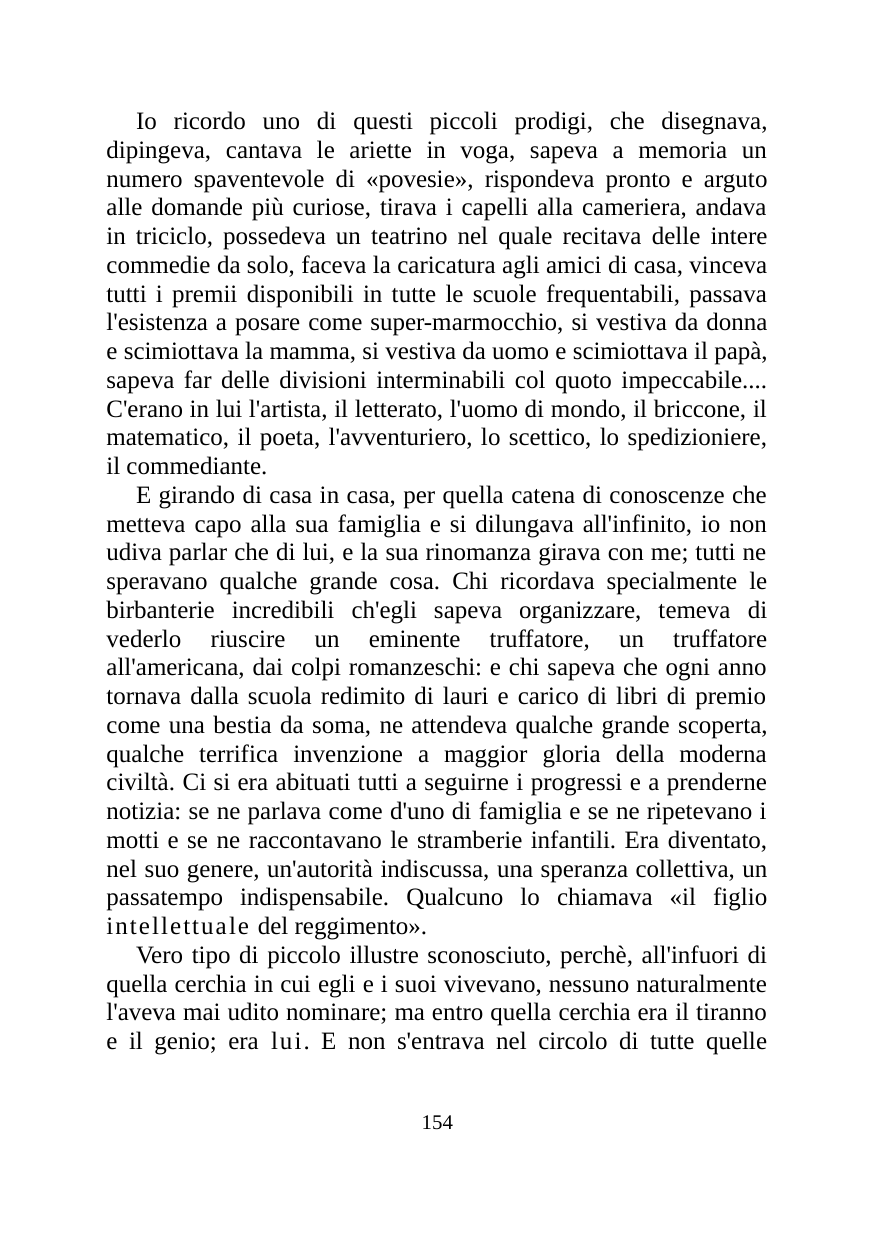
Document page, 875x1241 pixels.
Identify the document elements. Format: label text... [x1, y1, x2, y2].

text E girando di casa in casa, per quella catena di conoscenze che metteva capo alla sua famiglia e si dilungava all'infinito, io non udiva parlar che di lui, e la sua rinomanza girava con me; tutti ne speravano qualche grande cosa. Chi ricordava specialmente le birbanterie incredibili ch'egli sapeva organizzare, temeva di vederlo riuscire un eminente truffatore, un truffatore all'americana, dai colpi romanzeschi: e chi sapeva che ogni anno tornava dalla scuola redimito di lauri e carico di libri di premio come una bestia da soma, ne attendeva qualche grande scoperta, qualche terrifica invenzione a maggior gloria della moderna civiltà. Ci si era abituati tutti a seguirne i progressi e a prenderne notizia: se ne parlava come d'uno di famiglia e se ne ripetevano i motti e se ne raccontavano le stramberie infantili. Era diventato, nel suo genere, un'autorità indiscussa, una speranza collettiva, un passatempo indispensabile. Qualcuno lo chiamava «il figlio intellettuale del reggimento». [106, 480, 768, 940]
text Vero tipo di piccolo illustre sconosciuto, perchè, all'infuori di quella cerchia in cui egli e i suoi vivevano, nessuno naturalmente l'aveva mai udito nominare; ma entro quella cerchia era il tiranno e il genio; era lui. E non s'entrava nel circolo di tutte quelle [106, 940, 768, 1055]
text Io ricordo uno di questi piccoli prodigi, che disegnava, dipingeva, cantava le ariette in voga, sapeva a memoria un numero spaventevole di «povesie», rispondeva pronto e arguto alle domande più curiose, tirava i capelli alla cameriera, andava in triciclo, possedeva un teatrino nel quale recitava delle intere commedie da solo, faceva la caricatura agli amici di casa, vinceva tutti i premii disponibili in tutte le scuole frequentabili, passava l'esistenza a posare come super-marmocchio, si vestiva da donna e scimiottava la mamma, si vestiva da uomo e scimiottava il papà, sapeva far delle divisioni interminabili col quoto impeccabile.... C'erano in lui l'artista, il letterato, l'uomo di mondo, il briccone, il matematico, il poeta, l'avventuriero, lo scettico, lo spedizioniere, il commediante. [106, 106, 768, 480]
